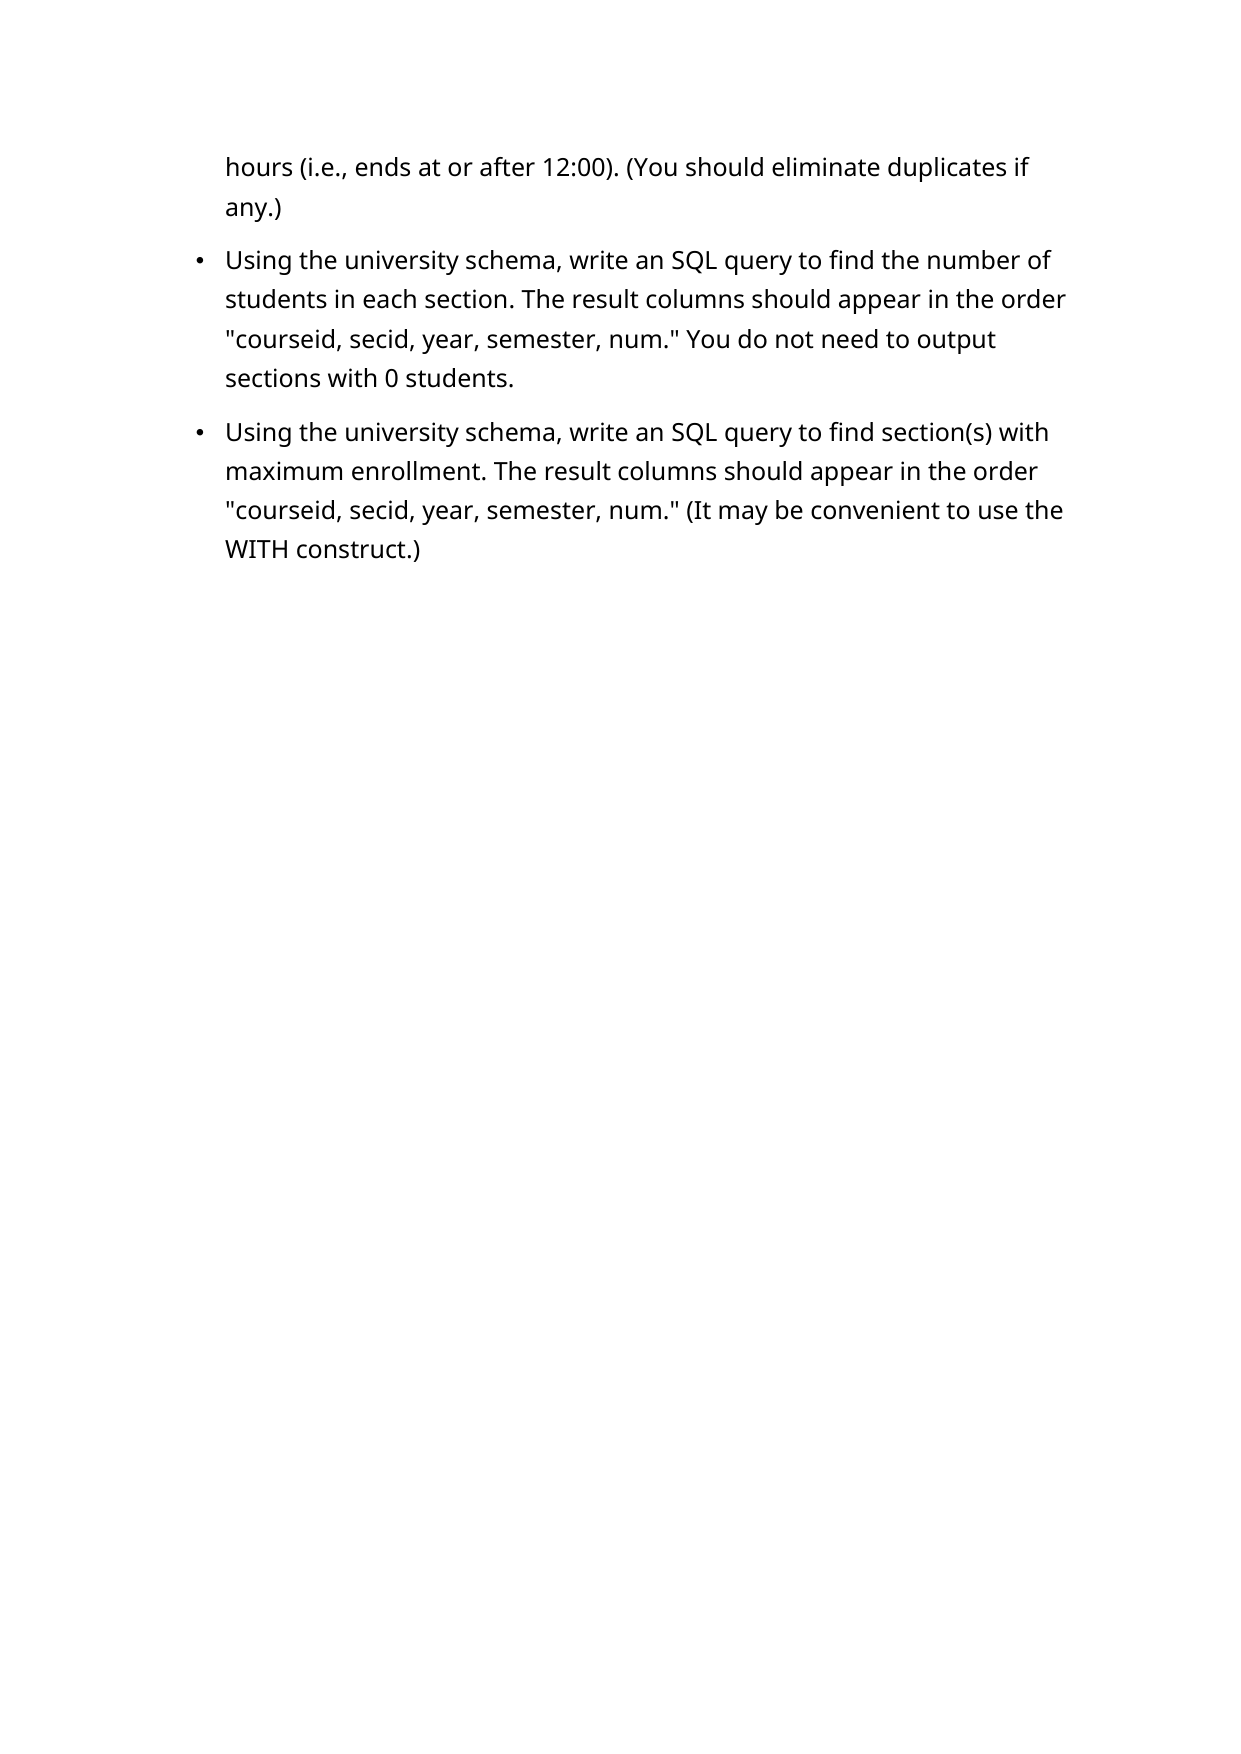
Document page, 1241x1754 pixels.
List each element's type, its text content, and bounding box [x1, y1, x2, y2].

list hours (i.e., ends at or after 12:00). (You should eliminate duplicates if any.) [196, 150, 1091, 223]
list Using the university schema, write an SQL query to find the number of students in each section. The result columns should appear in the order "courseid, secid, year, semester, num." You do not need to output sections with 0 students. [196, 243, 1091, 394]
list Using the university schema, write an SQL query to find section(s) with maximum enrollment. The result columns should appear in the order "courseid, secid, year, semester, num." (It may be convenient to use the WITH construct.) [196, 414, 1091, 566]
